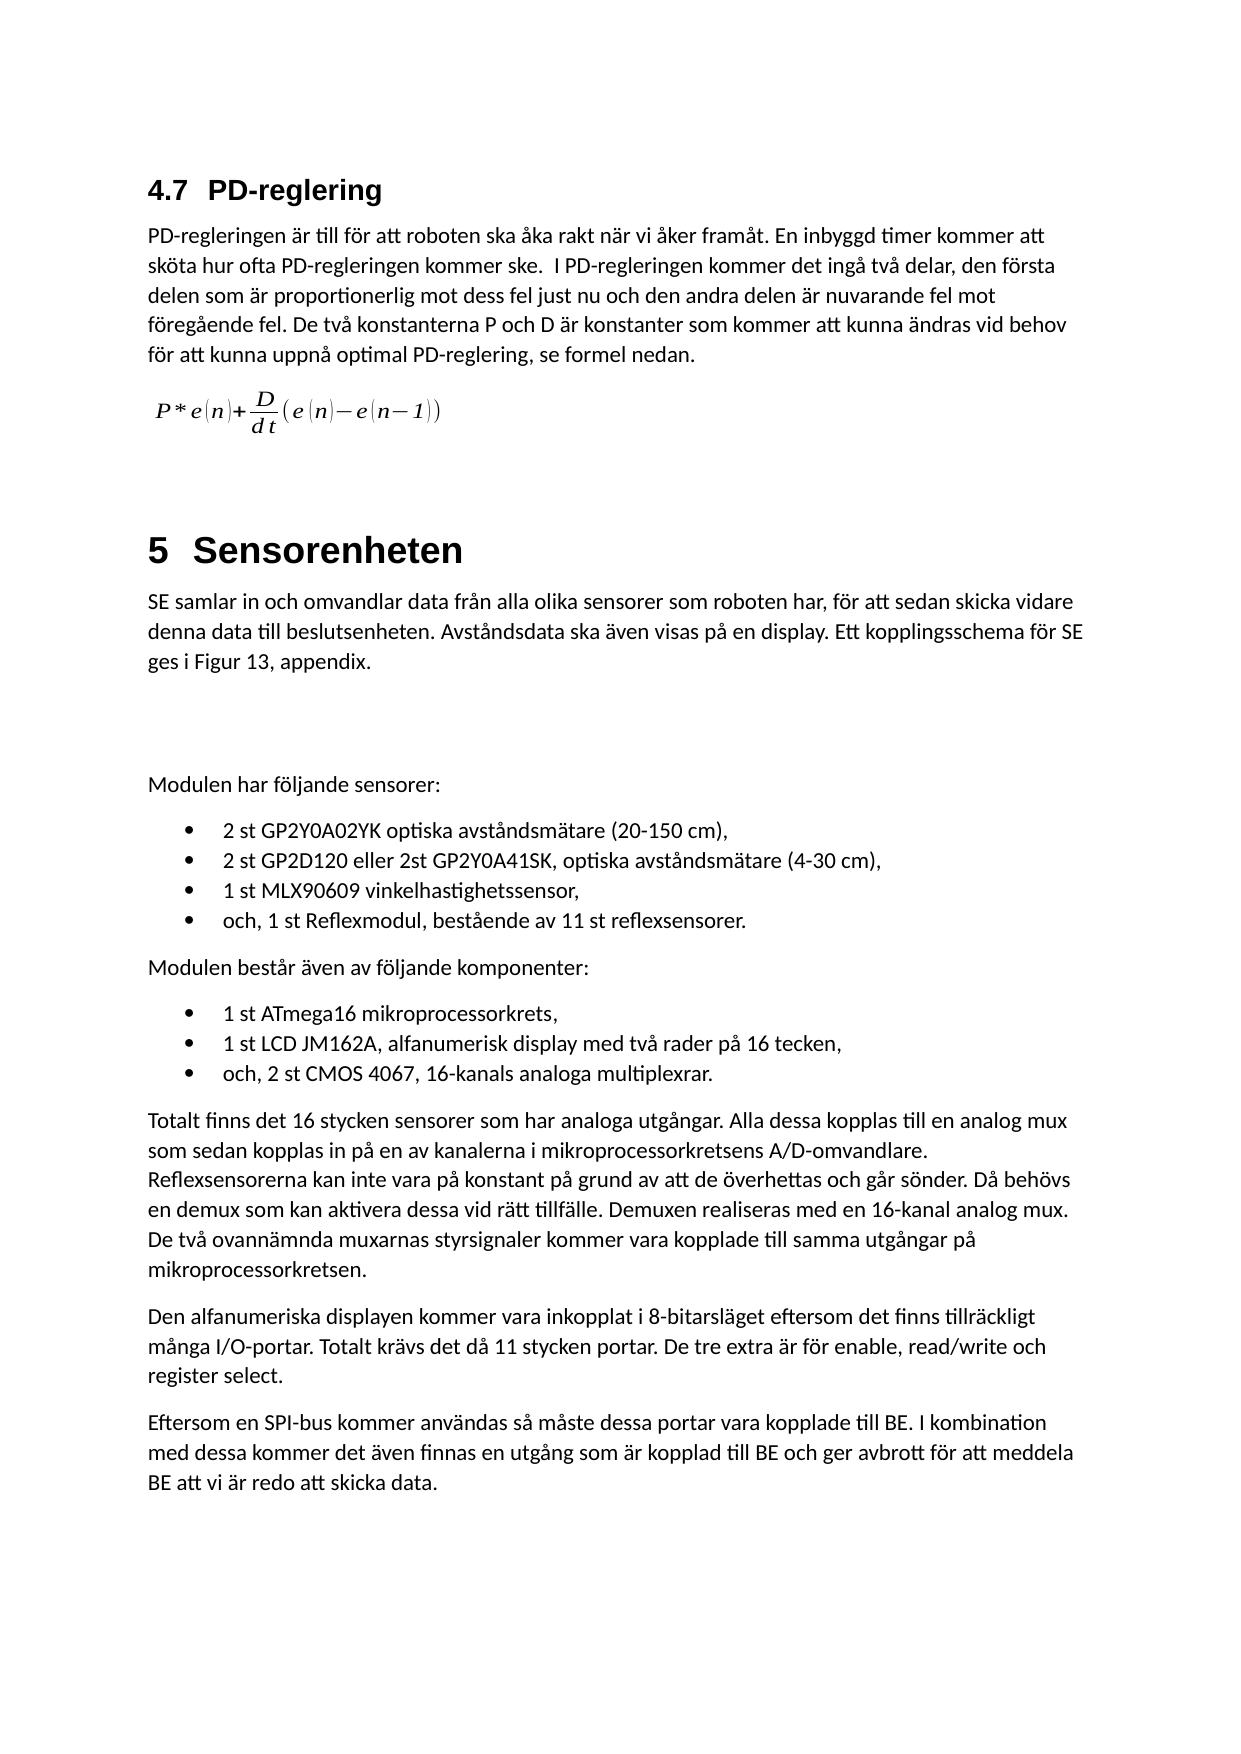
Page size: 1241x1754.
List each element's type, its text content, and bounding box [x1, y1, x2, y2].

subtitle PD-reglering [148, 173, 1093, 206]
text Den alfanumeriska displayen kommer vara inkopplat i 8-bitarsläget eftersom det finns tillräckligt många I/O-portar. Totalt krävs det då 11 stycken portar. De tre extra är för enable, read/write och register select. [148, 1302, 1093, 1390]
list och, 2 st CMOS 4067, 16-kanals analoga multiplexrar. [185, 1059, 1093, 1087]
list 2 st GP2Y0A02YK optiska avståndsmätare (20-150 cm), [185, 817, 1093, 845]
subtitle Sensorenheten [148, 529, 1093, 572]
list 1 st ATmega16 mikroprocessorkrets, [185, 999, 1093, 1027]
text Modulen har följande sensorer: [148, 770, 1093, 798]
text PD-regleringen är till för att roboten ska åka rakt när vi åker framåt. En inbyggd timer kommer att sköta hur ofta PD-regleringen kommer ske. I PD-regleringen kommer det ingå två delar, den första delen som är proportionerlig mot dess fel just nu och den andra delen är nuvarande fel mot föregående fel. De två konstanterna P och D är konstanter som kommer att kunna ändras vid behov för att kunna uppnå optimal PD-reglering, se formel nedan. [148, 221, 1093, 368]
list 2 st GP2D120 eller 2st GP2Y0A41SK, optiska avståndsmätare (4-30 cm), [185, 847, 1093, 874]
text Totalt finns det 16 stycken sensorer som har analoga utgångar. Alla dessa kopplas till en analog mux som sedan kopplas in på en av kanalerna i mikroprocessorkretsens A/D-omvandlare. Reflexsensorerna kan inte vara på konstant på grund av att de överhettas och går sönder. Då behövs en demux som kan aktivera dessa vid rätt tillfälle. Demuxen realiseras med en 16-kanal analog mux. De två ovannämnda muxarnas styrsignaler kommer vara kopplade till samma utgångar på mikroprocessorkretsen. [148, 1106, 1093, 1283]
text SE samlar in och omvandlar data från alla olika sensorer som roboten har, för att sedan skicka vidare denna data till beslutsenheten. Avståndsdata ska även visas på en display. Ett kopplingsschema för SE ges i Figur 13, appendix. [148, 587, 1093, 675]
list 1 st MLX90609 vinkelhastighetssensor, [185, 876, 1093, 904]
list och, 1 st Reflexmodul, bestående av 11 st reflexsensorer. [185, 906, 1093, 934]
text Eftersom en SPI-bus kommer användas så måste dessa portar vara kopplade till BE. I kombination med dessa kommer det även finnas en utgång som är kopplad till BE och ger avbrott för att meddela BE att vi är redo att skicka data. [148, 1408, 1093, 1496]
list 1 st LCD JM162A, alfanumerisk display med två rader på 16 tecken, [185, 1029, 1093, 1057]
text Modulen består även av följande komponenter: [148, 953, 1093, 981]
